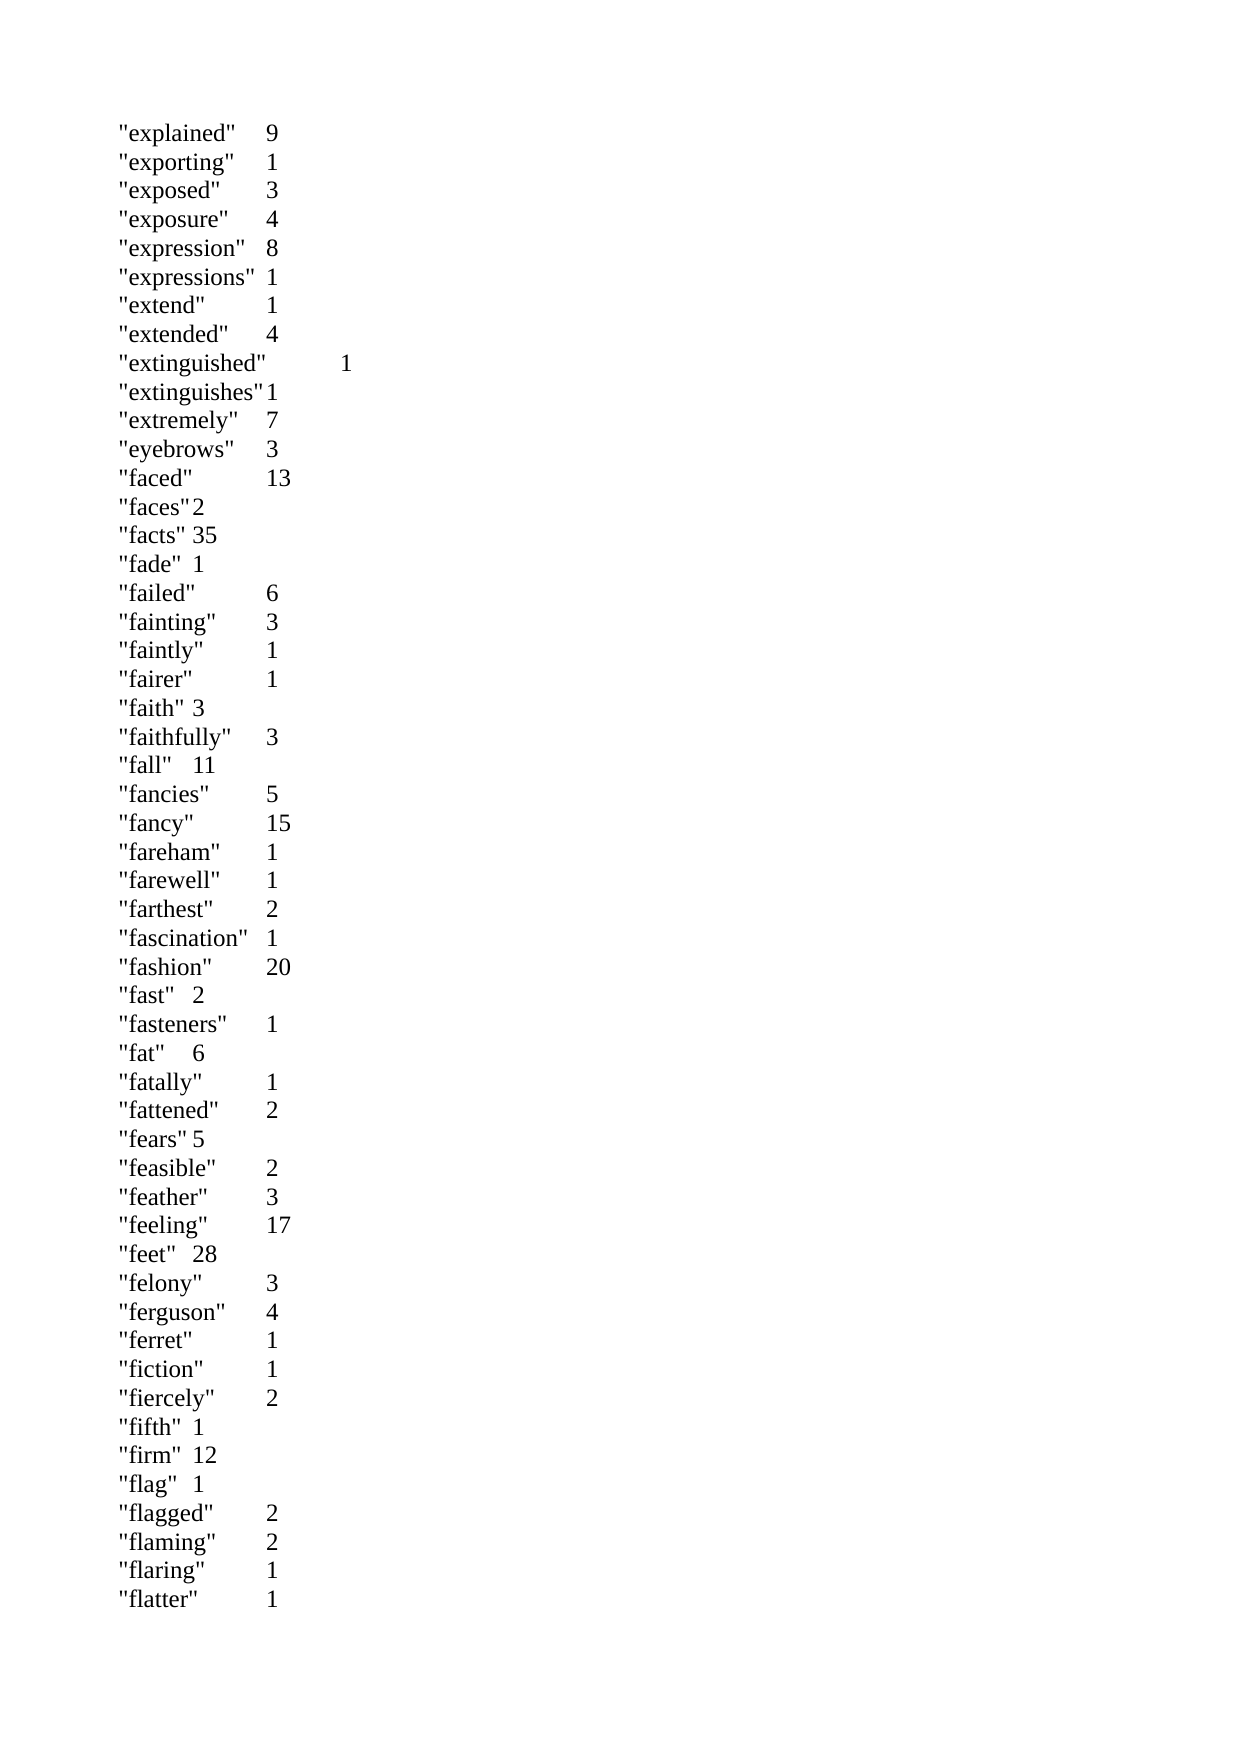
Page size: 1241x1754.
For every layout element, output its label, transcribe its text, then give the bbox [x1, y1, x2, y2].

text "felony" 3 [118, 1268, 1122, 1297]
text "fiction" 1 [118, 1354, 1122, 1383]
text "feet" 28 [118, 1239, 1122, 1268]
text "fattened" 2 [118, 1096, 1122, 1124]
text "fasteners" 1 [118, 1009, 1122, 1038]
text "flagged" 2 [118, 1498, 1122, 1527]
text "fancy" 15 [118, 808, 1122, 837]
text "faces" 2 [118, 492, 1122, 521]
text "flaring" 1 [118, 1556, 1122, 1584]
text "facts" 35 [118, 521, 1122, 549]
text "firm" 12 [118, 1441, 1122, 1469]
text "fairer" 1 [118, 664, 1122, 693]
text "fascination" 1 [118, 923, 1122, 952]
text "fashion" 20 [118, 952, 1122, 981]
text "exposure" 4 [118, 204, 1122, 233]
text "extend" 1 [118, 291, 1122, 319]
text "fatally" 1 [118, 1067, 1122, 1096]
text "expressions" 1 [118, 262, 1122, 291]
text "fancies" 5 [118, 779, 1122, 808]
text "eyebrows" 3 [118, 434, 1122, 463]
text "feeling" 17 [118, 1211, 1122, 1239]
text "fainting" 3 [118, 607, 1122, 636]
text "fall" 11 [118, 751, 1122, 779]
text "faith" 3 [118, 693, 1122, 722]
text "feasible" 2 [118, 1153, 1122, 1182]
text "exposed" 3 [118, 176, 1122, 204]
text "extinguishes" 1 [118, 377, 1122, 406]
text "explained" 9 [118, 118, 1122, 147]
text "fade" 1 [118, 549, 1122, 578]
text "expression" 8 [118, 233, 1122, 262]
text "failed" 6 [118, 578, 1122, 607]
text "ferret" 1 [118, 1326, 1122, 1354]
text "fears" 5 [118, 1124, 1122, 1153]
text "flag" 1 [118, 1469, 1122, 1498]
text "fat" 6 [118, 1038, 1122, 1067]
text "ferguson" 4 [118, 1297, 1122, 1326]
text "extended" 4 [118, 319, 1122, 348]
text "fifth" 1 [118, 1412, 1122, 1441]
text "extinguished" 1 [118, 348, 1122, 377]
text "flatter" 1 [118, 1584, 1122, 1613]
text "farthest" 2 [118, 894, 1122, 923]
text "fast" 2 [118, 981, 1122, 1009]
text "fareham" 1 [118, 837, 1122, 866]
text "farewell" 1 [118, 866, 1122, 894]
text "fiercely" 2 [118, 1383, 1122, 1412]
text "exporting" 1 [118, 147, 1122, 176]
text "faithfully" 3 [118, 722, 1122, 751]
text "extremely" 7 [118, 406, 1122, 434]
text "faintly" 1 [118, 636, 1122, 664]
text "faced" 13 [118, 463, 1122, 492]
text "flaming" 2 [118, 1527, 1122, 1556]
text "feather" 3 [118, 1182, 1122, 1211]
